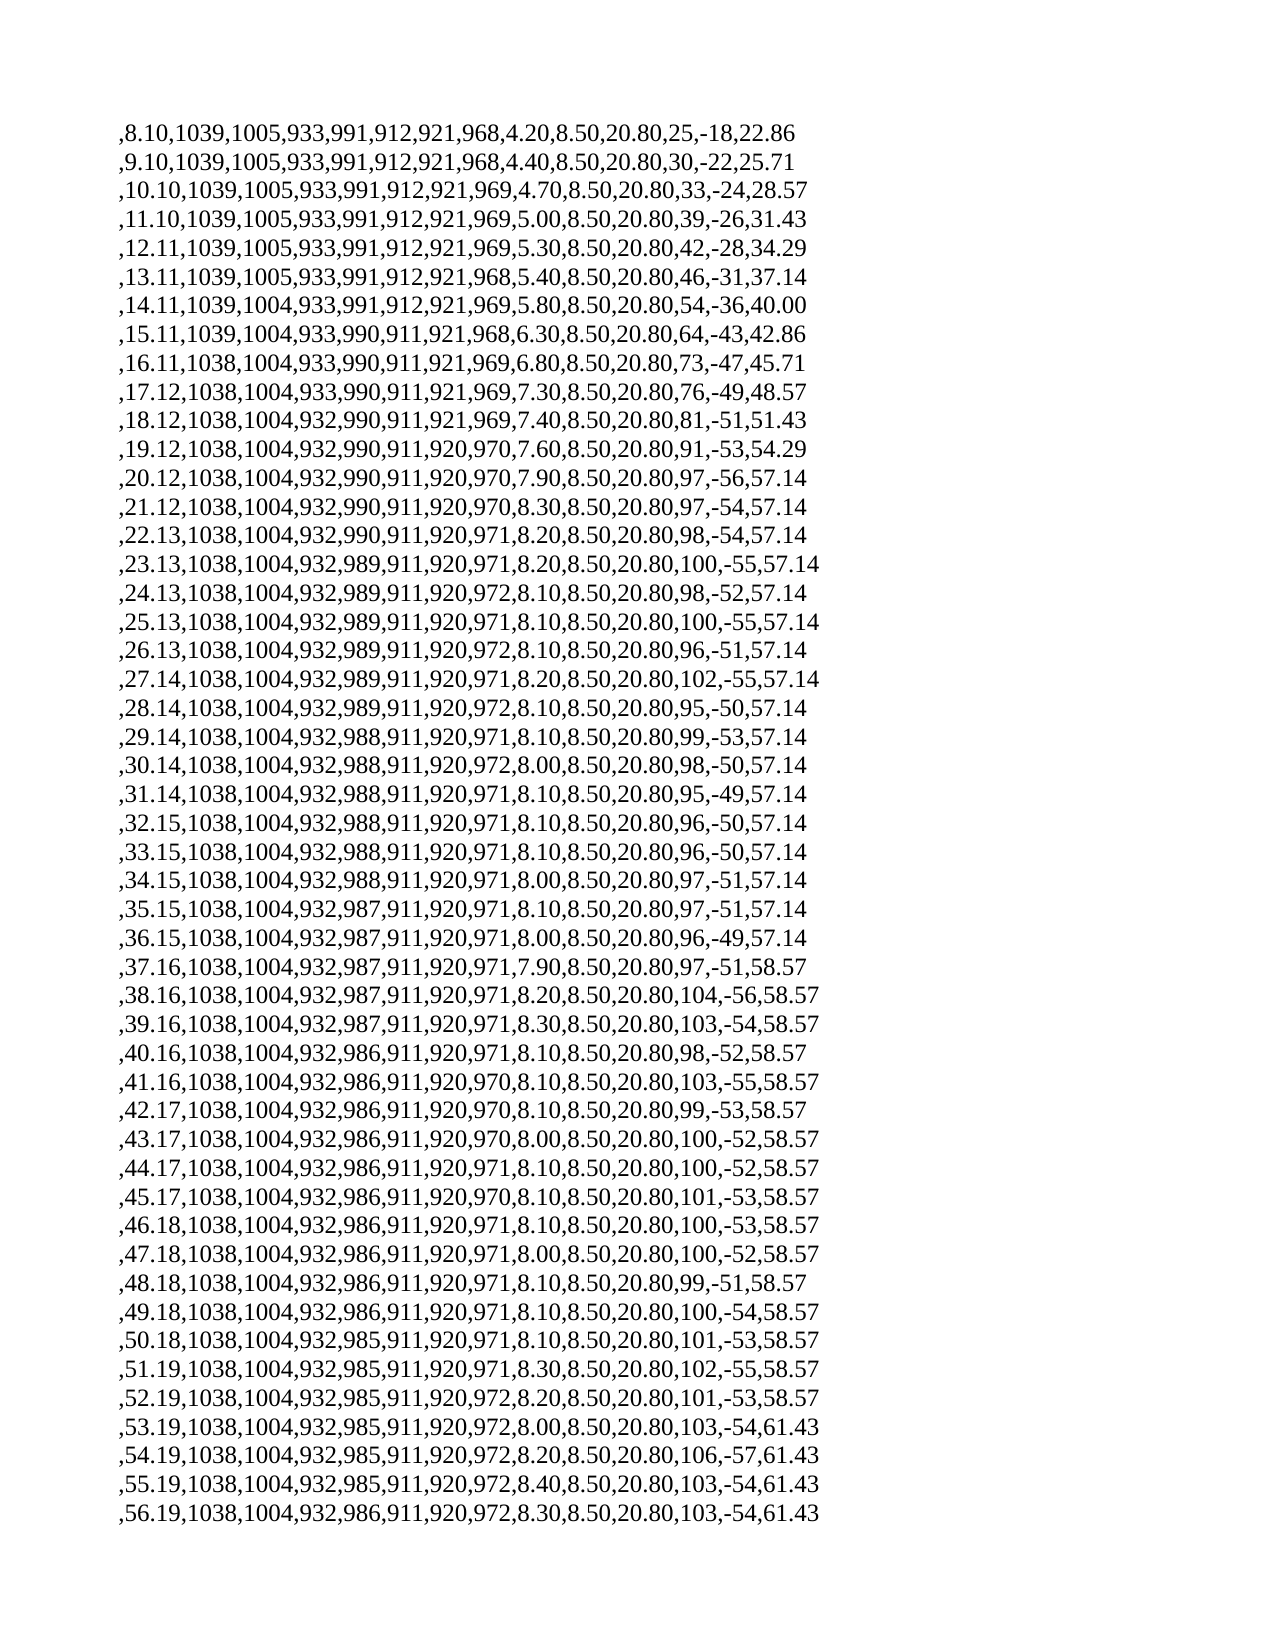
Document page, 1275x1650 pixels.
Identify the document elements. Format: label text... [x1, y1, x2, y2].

text ,20.12,1038,1004,932,990,911,920,970,7.90,8.50,20.80,97,-56,57.14 [118, 463, 1157, 492]
text ,22.13,1038,1004,932,990,911,920,971,8.20,8.50,20.80,98,-54,57.14 [118, 521, 1157, 549]
text ,31.14,1038,1004,932,988,911,920,971,8.10,8.50,20.80,95,-49,57.14 [118, 779, 1157, 808]
text ,10.10,1039,1005,933,991,912,921,969,4.70,8.50,20.80,33,-24,28.57 [118, 176, 1157, 204]
text ,43.17,1038,1004,932,986,911,920,970,8.00,8.50,20.80,100,-52,58.57 [118, 1124, 1157, 1153]
text ,45.17,1038,1004,932,986,911,920,970,8.10,8.50,20.80,101,-53,58.57 [118, 1182, 1157, 1211]
text ,13.11,1039,1005,933,991,912,921,968,5.40,8.50,20.80,46,-31,37.14 [118, 262, 1157, 291]
text ,25.13,1038,1004,932,989,911,920,971,8.10,8.50,20.80,100,-55,57.14 [118, 607, 1157, 636]
text ,41.16,1038,1004,932,986,911,920,970,8.10,8.50,20.80,103,-55,58.57 [118, 1067, 1157, 1096]
text ,21.12,1038,1004,932,990,911,920,970,8.30,8.50,20.80,97,-54,57.14 [118, 492, 1157, 521]
text ,44.17,1038,1004,932,986,911,920,971,8.10,8.50,20.80,100,-52,58.57 [118, 1153, 1157, 1182]
text ,24.13,1038,1004,932,989,911,920,972,8.10,8.50,20.80,98,-52,57.14 [118, 578, 1157, 607]
text ,16.11,1038,1004,933,990,911,921,969,6.80,8.50,20.80,73,-47,45.71 [118, 348, 1157, 377]
text ,55.19,1038,1004,932,985,911,920,972,8.40,8.50,20.80,103,-54,61.43 [118, 1469, 1157, 1498]
text ,27.14,1038,1004,932,989,911,920,971,8.20,8.50,20.80,102,-55,57.14 [118, 664, 1157, 693]
text ,48.18,1038,1004,932,986,911,920,971,8.10,8.50,20.80,99,-51,58.57 [118, 1268, 1157, 1297]
text ,11.10,1039,1005,933,991,912,921,969,5.00,8.50,20.80,39,-26,31.43 [118, 204, 1157, 233]
text ,30.14,1038,1004,932,988,911,920,972,8.00,8.50,20.80,98,-50,57.14 [118, 751, 1157, 779]
text ,15.11,1039,1004,933,990,911,921,968,6.30,8.50,20.80,64,-43,42.86 [118, 319, 1157, 348]
text ,19.12,1038,1004,932,990,911,920,970,7.60,8.50,20.80,91,-53,54.29 [118, 434, 1157, 463]
text ,39.16,1038,1004,932,987,911,920,971,8.30,8.50,20.80,103,-54,58.57 [118, 1009, 1157, 1038]
text ,12.11,1039,1005,933,991,912,921,969,5.30,8.50,20.80,42,-28,34.29 [118, 233, 1157, 262]
text ,34.15,1038,1004,932,988,911,920,971,8.00,8.50,20.80,97,-51,57.14 [118, 866, 1157, 894]
text ,49.18,1038,1004,932,986,911,920,971,8.10,8.50,20.80,100,-54,58.57 [118, 1297, 1157, 1326]
text ,18.12,1038,1004,932,990,911,921,969,7.40,8.50,20.80,81,-51,51.43 [118, 406, 1157, 434]
text ,53.19,1038,1004,932,985,911,920,972,8.00,8.50,20.80,103,-54,61.43 [118, 1412, 1157, 1441]
text ,35.15,1038,1004,932,987,911,920,971,8.10,8.50,20.80,97,-51,57.14 [118, 894, 1157, 923]
text ,51.19,1038,1004,932,985,911,920,971,8.30,8.50,20.80,102,-55,58.57 [118, 1354, 1157, 1383]
text ,52.19,1038,1004,932,985,911,920,972,8.20,8.50,20.80,101,-53,58.57 [118, 1383, 1157, 1412]
text ,42.17,1038,1004,932,986,911,920,970,8.10,8.50,20.80,99,-53,58.57 [118, 1096, 1157, 1124]
text ,23.13,1038,1004,932,989,911,920,971,8.20,8.50,20.80,100,-55,57.14 [118, 549, 1157, 578]
text ,9.10,1039,1005,933,991,912,921,968,4.40,8.50,20.80,30,-22,25.71 [118, 147, 1157, 176]
text ,33.15,1038,1004,932,988,911,920,971,8.10,8.50,20.80,96,-50,57.14 [118, 837, 1157, 866]
text ,40.16,1038,1004,932,986,911,920,971,8.10,8.50,20.80,98,-52,58.57 [118, 1038, 1157, 1067]
text ,47.18,1038,1004,932,986,911,920,971,8.00,8.50,20.80,100,-52,58.57 [118, 1239, 1157, 1268]
text ,28.14,1038,1004,932,989,911,920,972,8.10,8.50,20.80,95,-50,57.14 [118, 693, 1157, 722]
text ,38.16,1038,1004,932,987,911,920,971,8.20,8.50,20.80,104,-56,58.57 [118, 981, 1157, 1009]
text ,8.10,1039,1005,933,991,912,921,968,4.20,8.50,20.80,25,-18,22.86 [118, 118, 1157, 147]
text ,17.12,1038,1004,933,990,911,921,969,7.30,8.50,20.80,76,-49,48.57 [118, 377, 1157, 406]
text ,50.18,1038,1004,932,985,911,920,971,8.10,8.50,20.80,101,-53,58.57 [118, 1326, 1157, 1354]
text ,32.15,1038,1004,932,988,911,920,971,8.10,8.50,20.80,96,-50,57.14 [118, 808, 1157, 837]
text ,36.15,1038,1004,932,987,911,920,971,8.00,8.50,20.80,96,-49,57.14 [118, 923, 1157, 952]
text ,56.19,1038,1004,932,986,911,920,972,8.30,8.50,20.80,103,-54,61.43 [118, 1498, 1157, 1527]
text ,37.16,1038,1004,932,987,911,920,971,7.90,8.50,20.80,97,-51,58.57 [118, 952, 1157, 981]
text ,14.11,1039,1004,933,991,912,921,969,5.80,8.50,20.80,54,-36,40.00 [118, 291, 1157, 319]
text ,54.19,1038,1004,932,985,911,920,972,8.20,8.50,20.80,106,-57,61.43 [118, 1441, 1157, 1469]
text ,29.14,1038,1004,932,988,911,920,971,8.10,8.50,20.80,99,-53,57.14 [118, 722, 1157, 751]
text ,26.13,1038,1004,932,989,911,920,972,8.10,8.50,20.80,96,-51,57.14 [118, 636, 1157, 664]
text ,46.18,1038,1004,932,986,911,920,971,8.10,8.50,20.80,100,-53,58.57 [118, 1211, 1157, 1239]
